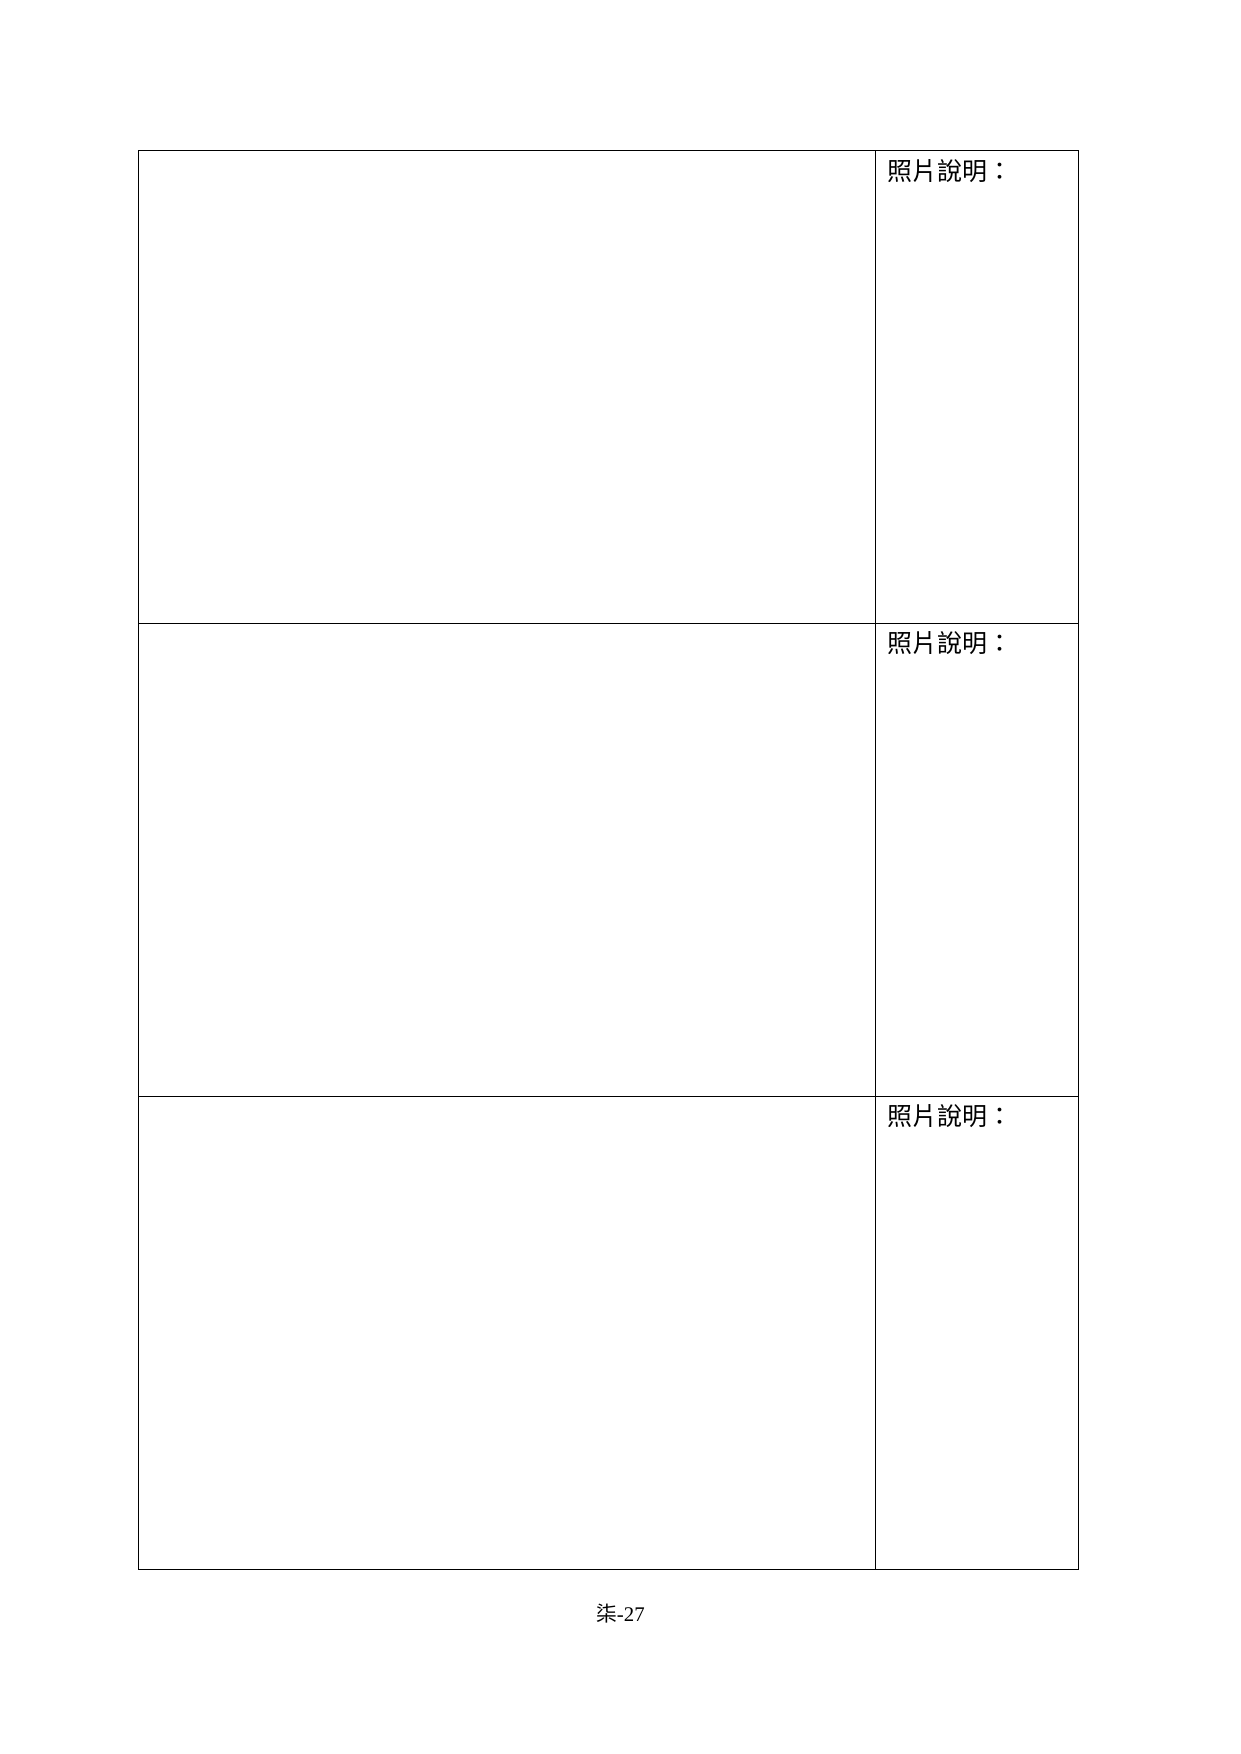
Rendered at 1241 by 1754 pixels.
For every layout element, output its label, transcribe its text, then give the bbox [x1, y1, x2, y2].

table_cell [139, 624, 875, 1096]
table_header [139, 151, 875, 623]
table_cell 照片說明： [876, 624, 1078, 1096]
table_cell [139, 1097, 875, 1569]
table_header 照片說明： [876, 151, 1078, 623]
table_cell 照片說明： [876, 1097, 1078, 1569]
